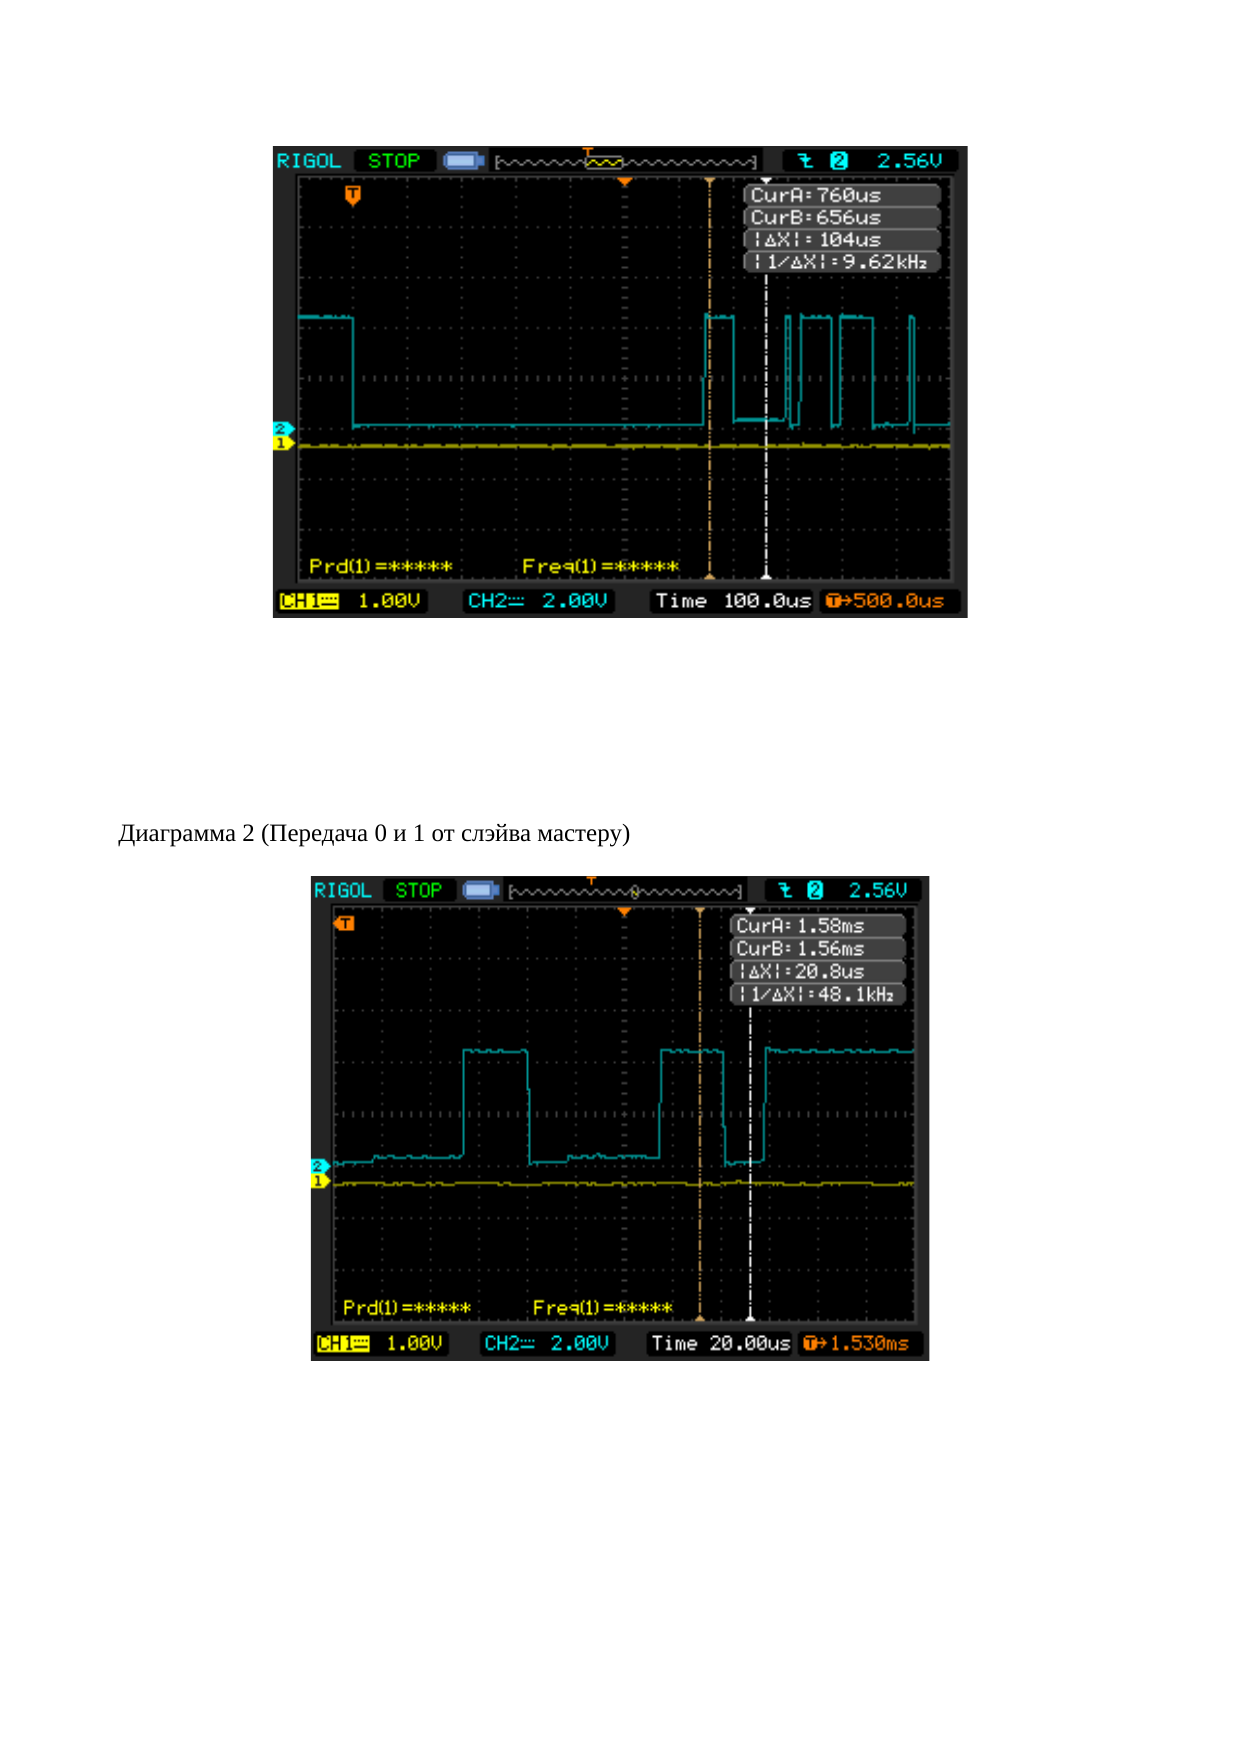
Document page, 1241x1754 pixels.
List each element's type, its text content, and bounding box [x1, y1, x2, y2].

picture [310, 876, 930, 1361]
picture [272, 146, 968, 618]
text Диаграмма 2 (Передача 0 и 1 от слэйва мастеру) [118, 818, 1122, 847]
